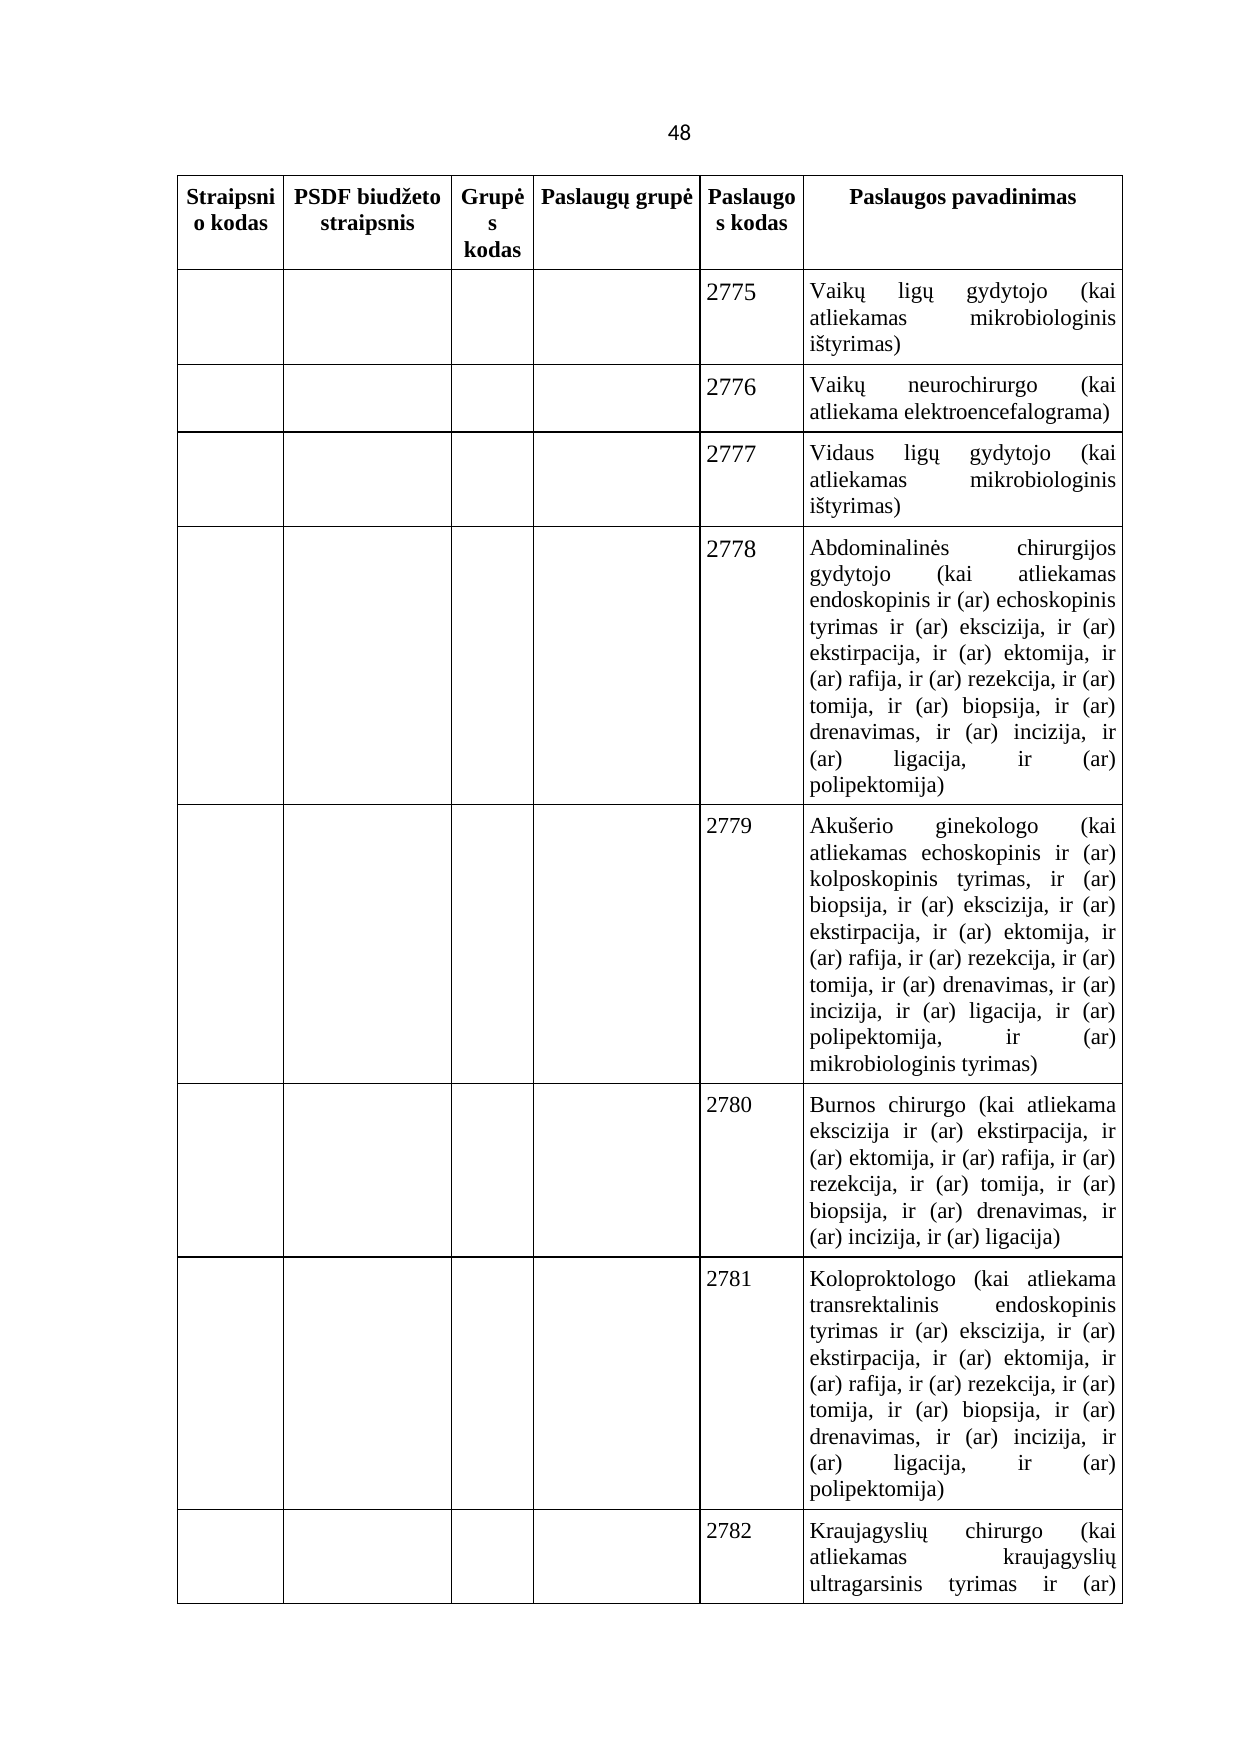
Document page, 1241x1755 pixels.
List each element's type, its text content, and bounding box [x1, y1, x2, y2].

table_cell 2782 [701, 1510, 803, 1603]
table_cell [452, 1510, 533, 1603]
table_cell [178, 1258, 283, 1509]
table_cell [452, 365, 533, 431]
table_cell 2775 [701, 270, 803, 363]
table_cell [534, 1510, 699, 1603]
table_cell 2781 [701, 1258, 803, 1509]
table_header Straipsnio kodas [178, 176, 283, 269]
table_cell [284, 805, 451, 1083]
table_cell [452, 270, 533, 363]
table_cell [452, 433, 533, 526]
table_cell [452, 1258, 533, 1509]
table_cell Akušerio ginekologo (kai atliekamas echoskopinis ir (ar) kolposkopinis tyrimas, ir (ar) biopsija, ir (ar) ekscizija, ir (ar) ekstirpacija, ir (ar) ektomija, ir (ar) rafija, ir (ar) rezekcija, ir (ar) tomija, ir (ar) drenavimas, ir (ar) incizija, ir (ar) ligacija, ir (ar) polipektomija, ir (ar) mikrobiologinis tyrimas) [804, 805, 1122, 1083]
table_cell [178, 365, 283, 431]
table_cell [534, 1258, 699, 1509]
table_header Paslaugos pavadinimas [804, 176, 1122, 269]
table_header Grupės kodas [452, 176, 533, 269]
table_cell [284, 270, 451, 363]
table_cell [178, 1510, 283, 1603]
table_cell [178, 270, 283, 363]
table_cell 2777 [701, 433, 803, 526]
table_cell [178, 433, 283, 526]
table_cell [284, 527, 451, 804]
table_cell [284, 365, 451, 431]
table_cell [178, 1084, 283, 1256]
table_cell 2780 [701, 1084, 803, 1256]
table_cell [534, 270, 699, 363]
table_cell [284, 433, 451, 526]
table_cell [452, 1084, 533, 1256]
table_header Paslaugos kodas [701, 176, 803, 269]
table_cell [534, 365, 699, 431]
table_cell 2776 [701, 365, 803, 431]
table_cell [452, 527, 533, 804]
table_cell [534, 805, 699, 1083]
table_cell [534, 433, 699, 526]
table_cell [284, 1510, 451, 1603]
table_cell Koloproktologo (kai atliekama transrektalinis endoskopinis tyrimas ir (ar) ekscizija, ir (ar) ekstirpacija, ir (ar) ektomija, ir (ar) rafija, ir (ar) rezekcija, ir (ar) tomija, ir (ar) biopsija, ir (ar) drenavimas, ir (ar) incizija, ir (ar) ligacija, ir (ar) polipektomija) [804, 1258, 1122, 1509]
table_cell [178, 527, 283, 804]
table_cell Vaikų ligų gydytojo (kai atliekamas mikrobiologinis ištyrimas) [804, 270, 1122, 363]
table_cell 2779 [701, 805, 803, 1083]
table_header PSDF biudžeto straipsnis [284, 176, 451, 269]
table_cell [534, 527, 699, 804]
table_cell Burnos chirurgo (kai atliekama ekscizija ir (ar) ekstirpacija, ir (ar) ektomija, ir (ar) rafija, ir (ar) rezekcija, ir (ar) tomija, ir (ar) biopsija, ir (ar) drenavimas, ir (ar) incizija, ir (ar) ligacija) [804, 1084, 1122, 1256]
table_cell [534, 1084, 699, 1256]
table_header Paslaugų grupė [534, 176, 699, 269]
table_cell [284, 1084, 451, 1256]
table_cell Abdominalinės chirurgijos gydytojo (kai atliekamas endoskopinis ir (ar) echoskopinis tyrimas ir (ar) ekscizija, ir (ar) ekstirpacija, ir (ar) ektomija, ir (ar) rafija, ir (ar) rezekcija, ir (ar) tomija, ir (ar) biopsija, ir (ar) drenavimas, ir (ar) incizija, ir (ar) ligacija, ir (ar) polipektomija) [804, 527, 1122, 804]
table_cell Vidaus ligų gydytojo (kai atliekamas mikrobiologinis ištyrimas) [804, 433, 1122, 526]
table_cell 2778 [701, 527, 803, 804]
table_cell [178, 805, 283, 1083]
table_cell [452, 805, 533, 1083]
table_cell [284, 1258, 451, 1509]
table_cell Vaikų neurochirurgo (kai atliekama elektroencefalograma) [804, 365, 1122, 431]
table_cell Kraujagyslių chirurgo (kai atliekamas kraujagyslių ultragarsinis tyrimas ir (ar) [804, 1510, 1122, 1603]
